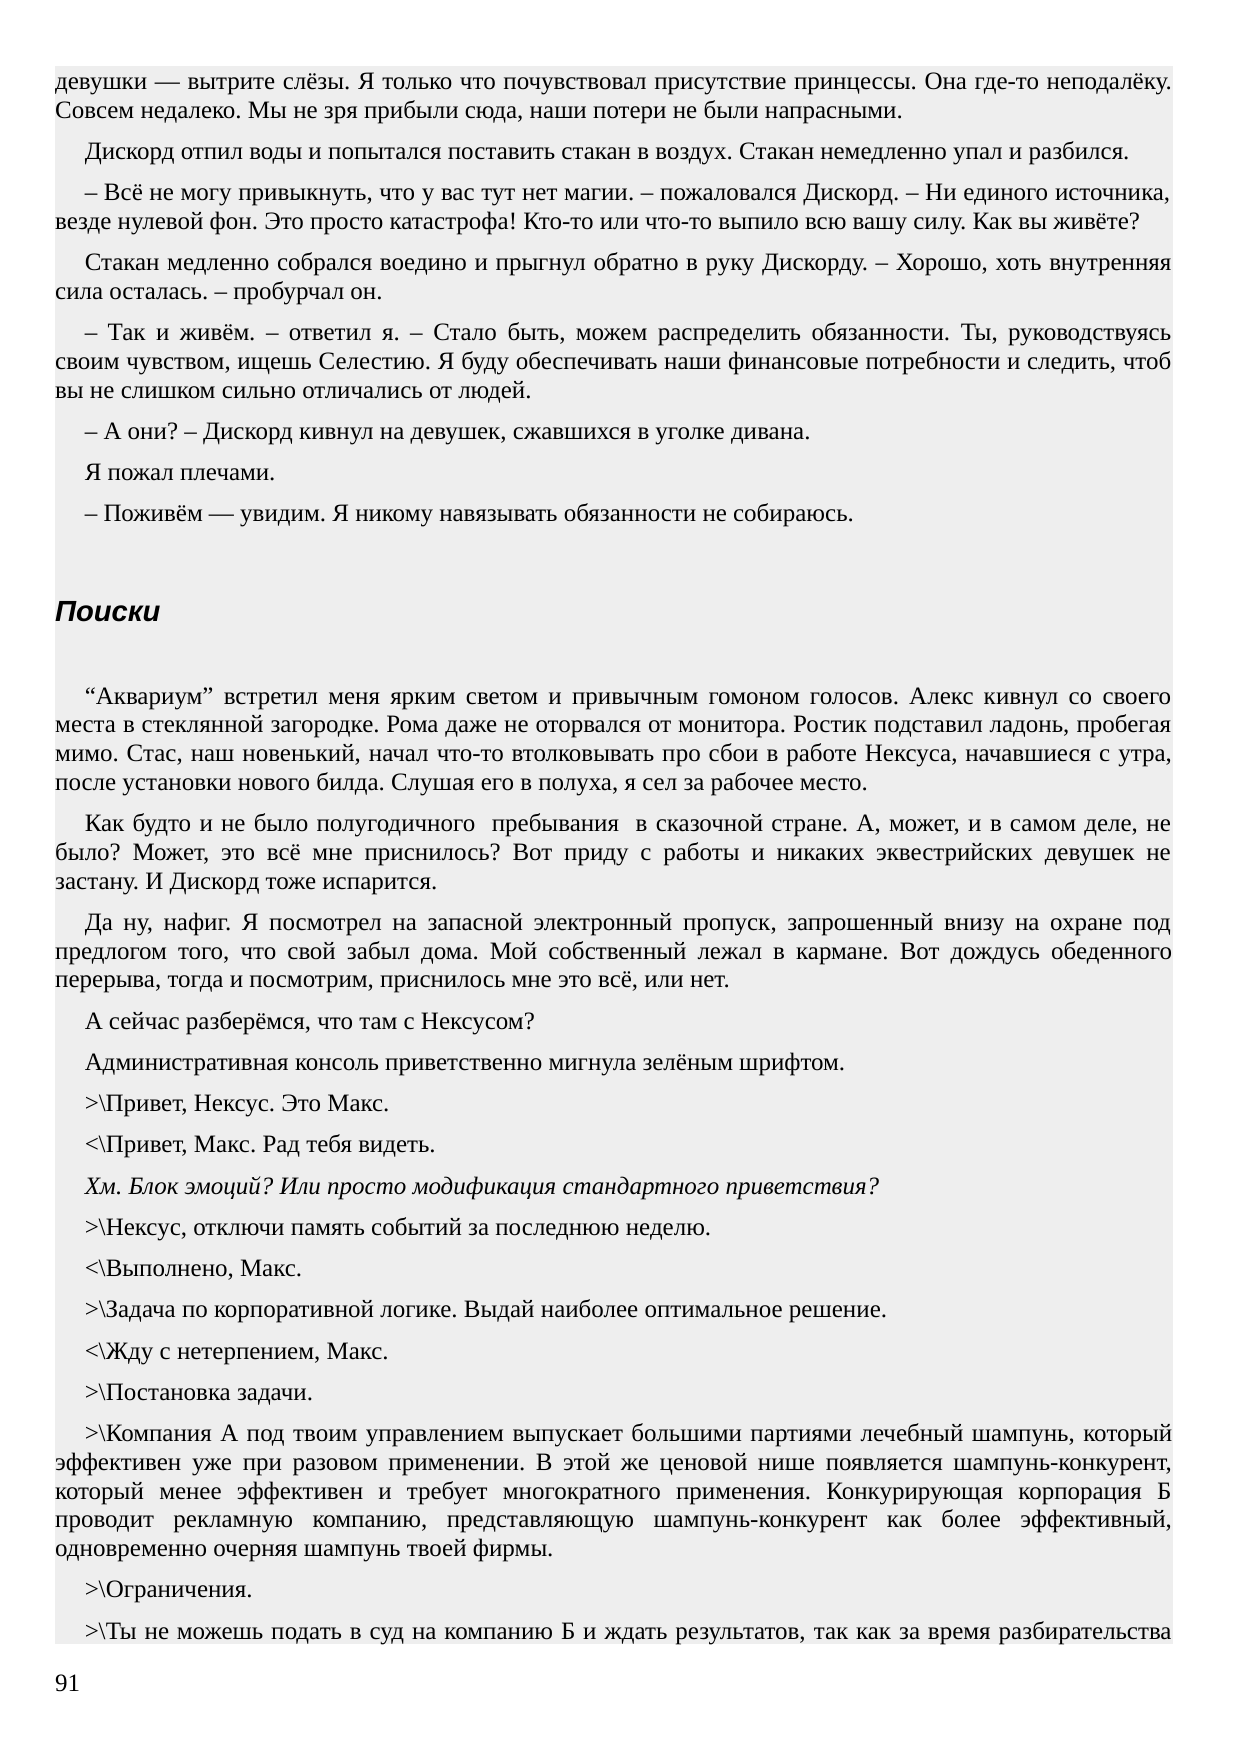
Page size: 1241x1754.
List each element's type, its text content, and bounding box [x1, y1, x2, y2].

text >\Ограничения. [55, 1574, 1173, 1603]
text <\Жду с нетерпением, Макс. [55, 1336, 1173, 1364]
text – Всё не могу привыкнуть, что у вас тут нет магии. – пожаловался Дискорд. – Ни единого источника, везде нулевой фон. Это просто катастрофа! Кто-то или что-то выпило всю вашу силу. Как вы живёте? [55, 177, 1173, 235]
text >\Нексус, отключи память событий за последнюю неделю. [55, 1212, 1173, 1241]
text А сейчас разберёмся, что там с Нексусом? [55, 1006, 1173, 1034]
text Как будто и не было полугодичного пребывания в сказочной стране. А, может, и в самом деле, не было? Может, это всё мне приснилось? Вот приду с работы и никаких эквестрийских девушек не застану. И Дискорд тоже испарится. [55, 808, 1173, 894]
text >\Привет, Нексус. Это Макс. [55, 1088, 1173, 1117]
text – А они? – Дискорд кивнул на девушек, сжавшихся в уголке дивана. [55, 416, 1173, 445]
text Дискорд отпил воды и попытался поставить стакан в воздух. Стакан немедленно упал и разбился. [55, 136, 1173, 165]
text <\Выполнено, Макс. [55, 1253, 1173, 1282]
text Да ну, нафиг. Я посмотрел на запасной электронный пропуск, запрошенный внизу на охране под предлогом того, что свой забыл дома. Мой собственный лежал в кармане. Вот дождусь обеденного перерыва, тогда и посмотрим, приснилось мне это всё, или нет. [55, 907, 1173, 993]
text Хм. Блок эмоций? Или просто модификация стандартного приветствия? [55, 1171, 1173, 1199]
text – Так и живём. – ответил я. – Стало быть, можем распределить обязанности. Ты, руководствуясь своим чувством, ищешь Селестию. Я буду обеспечивать наши финансовые потребности и следить, чтоб вы не слишком сильно отличались от людей. [55, 317, 1173, 403]
text <\Привет, Макс. Рад тебя видеть. [55, 1129, 1173, 1158]
text >\Компания А под твоим управлением выпускает большими партиями лечебный шампунь, который эффективен уже при разовом применении. В этой же ценовой нише появляется шампунь-конкурент, который менее эффективен и требует многократного применения. Конкурирующая корпорация Б проводит рекламную компанию, представляющую шампунь-конкурент как более эффективный, одновременно очерняя шампунь твоей фирмы. [55, 1418, 1173, 1562]
subtitle Поиски [55, 593, 1173, 627]
text Стакан медленно собрался воедино и прыгнул обратно в руку Дискорду. – Хорошо, хоть внутренняя сила осталась. – пробурчал он. [55, 247, 1173, 305]
text “Аквариум” встретил меня ярким светом и привычным гомоном голосов. Алекс кивнул со своего места в стеклянной загородке. Рома даже не оторвался от монитора. Ростик подставил ладонь, пробегая мимо. Стас, наш новенький, начал что-то втолковывать про сбои в работе Нексуса, начавшиеся с утра, после установки нового билда. Слушая его в полуха, я сел за рабочее место. [55, 681, 1173, 796]
text Административная консоль приветственно мигнула зелёным шрифтом. [55, 1047, 1173, 1076]
text Я пожал плечами. [55, 457, 1173, 486]
text >\Задача по корпоративной логике. Выдай наиболее оптимальное решение. [55, 1294, 1173, 1323]
text девушки — вытрите слёзы. Я только что почувствовал присутствие принцессы. Она где-то неподалёку. Совсем недалеко. Мы не зря прибыли сюда, наши потери не были напрасными. [55, 66, 1173, 123]
text >\Ты не можешь подать в суд на компанию Б и ждать результатов, так как за время разбирательства [55, 1616, 1173, 1644]
text >\Постановка задачи. [55, 1377, 1173, 1406]
text – Поживём — увидим. Я никому навязывать обязанности не собираюсь. [55, 498, 1173, 527]
